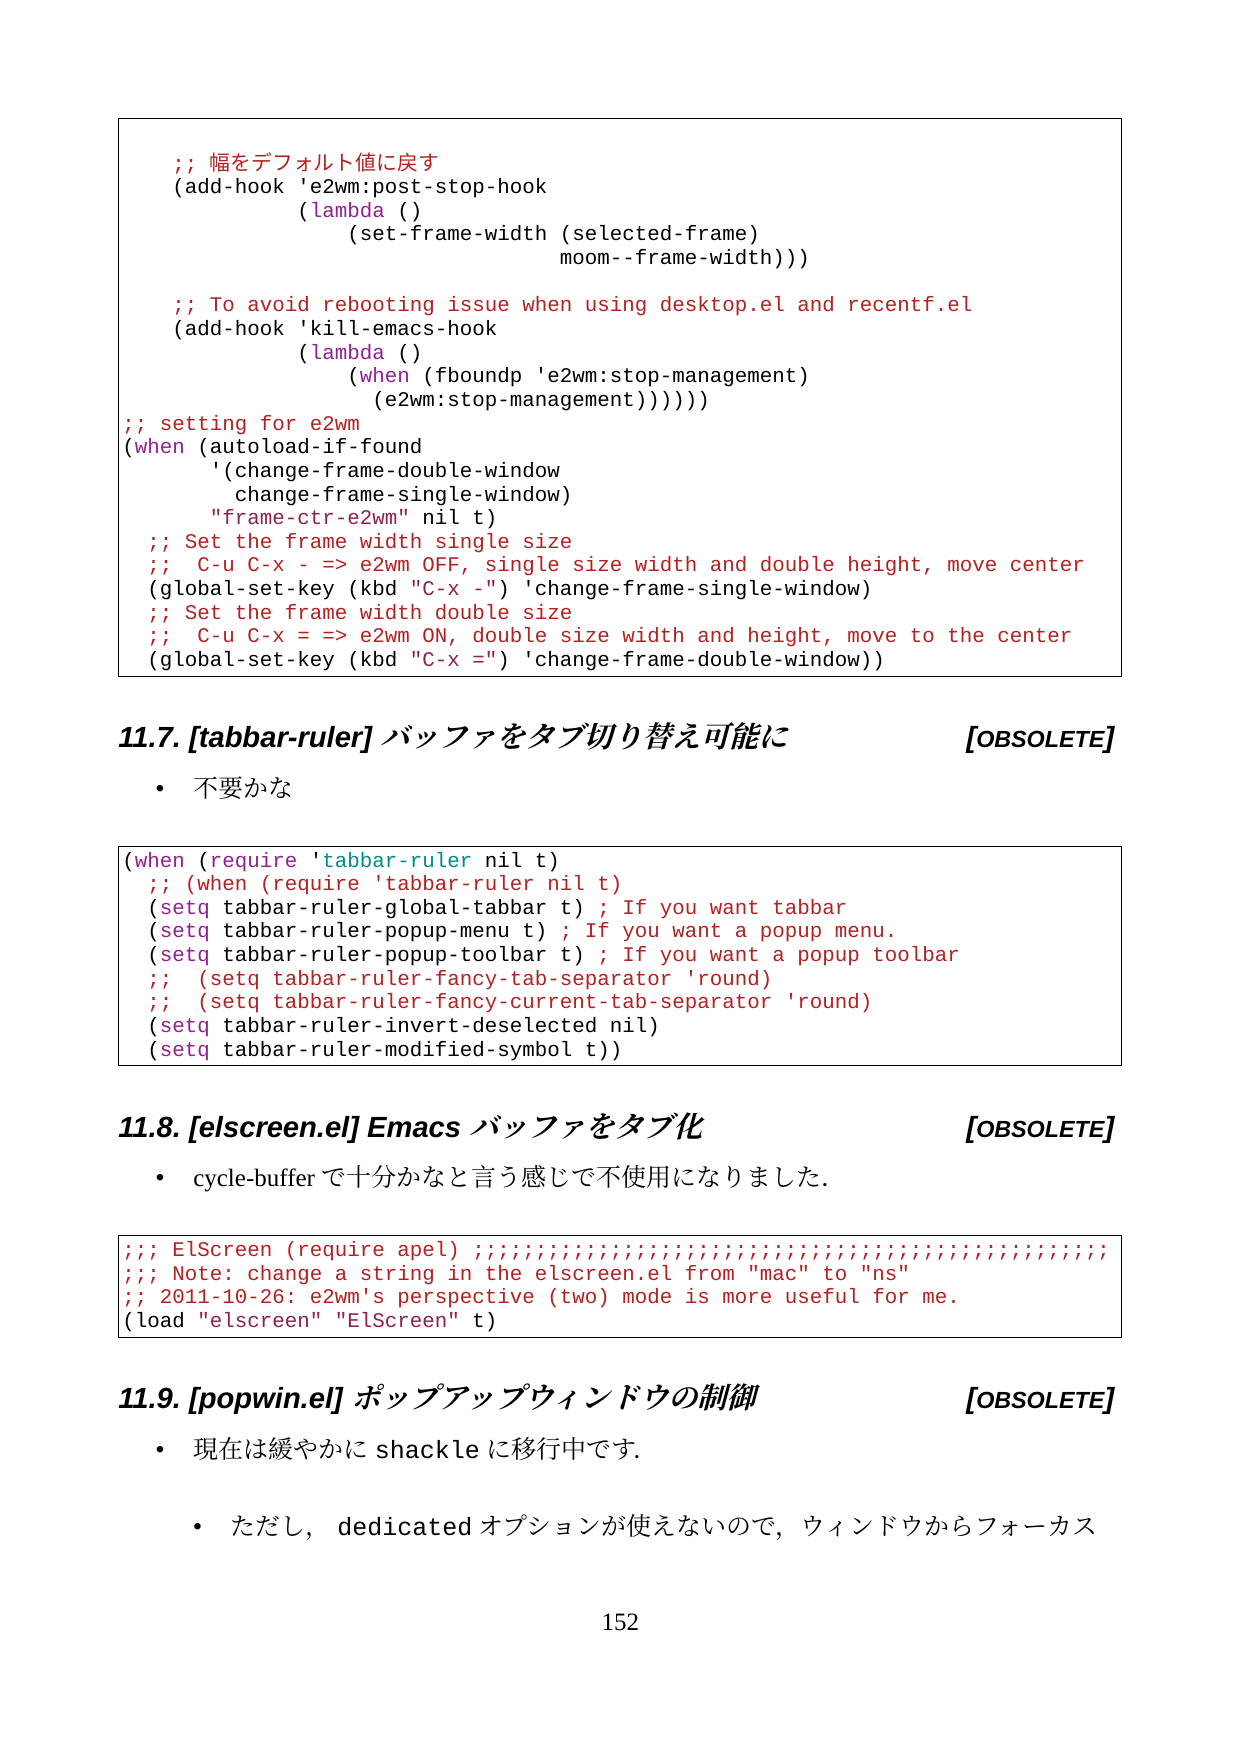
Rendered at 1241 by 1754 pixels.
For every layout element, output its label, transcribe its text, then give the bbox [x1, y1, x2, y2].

text ;; C-u C-x - => e2wm OFF, single size width and double height, move center [119, 551, 1121, 574]
text ;; setting for e2wm [119, 409, 1121, 432]
list cycle-buffer で十分かなと言う感じで不使用になりました． [156, 1158, 1122, 1223]
list 不要かな [156, 768, 1122, 833]
text (load "elscreen" "ElScreen" t) [119, 1306, 1121, 1337]
text (global-set-key (kbd "C-x =") 'change-frame-double-window)) [119, 645, 1121, 676]
text (set-frame-width (selected-frame) [119, 219, 1121, 243]
text (setq tabbar-ruler-popup-menu t) ; If you want a popup menu. [119, 917, 1121, 940]
text ;; (setq tabbar-ruler-fancy-current-tab-separator 'round) [119, 987, 1121, 1011]
text (e2wm:stop-management)))))) [119, 385, 1121, 409]
text (global-set-key (kbd "C-x -") 'change-frame-single-window) [119, 574, 1121, 598]
subtitle [popwin.el] ポップアップウィンドウの制御 [obsolete] [118, 1375, 1122, 1417]
text ;; To avoid rebooting issue when using desktop.el and recentf.el [119, 290, 1121, 314]
text ;; (when (require 'tabbar-ruler nil t) [119, 869, 1121, 893]
text (when (fboundp 'e2wm:stop-management) [119, 361, 1121, 385]
text (setq tabbar-ruler-modified-symbol t)) [119, 1035, 1121, 1065]
text (setq tabbar-ruler-popup-toolbar t) ; If you want a popup toolbar [119, 940, 1121, 964]
text (when (require 'tabbar-ruler nil t) [119, 847, 1121, 869]
text moom--frame-width))) [119, 243, 1121, 267]
text ;;; ElScreen (require apel) ;;;;;;;;;;;;;;;;;;;;;;;;;;;;;;;;;;;;;;;;;;;;;;;;;;; [119, 1236, 1121, 1259]
text ;; Set the frame width single size [119, 527, 1121, 551]
text ;; C-u C-x = => e2wm ON, double size width and height, move to the center [119, 621, 1121, 645]
text (when (autoload-if-found [119, 432, 1121, 456]
subtitle [tabbar-ruler] バッファをタブ切り替え可能に [obsolete] [118, 714, 1122, 756]
list ただし， dedicated オプションが使えないので，ウィンドウからフォーカス [193, 1507, 1122, 1543]
text "frame-ctr-e2wm" nil t) [119, 503, 1121, 527]
text ;; 2011-10-26: e2wm's perspective (two) mode is more useful for me. [119, 1283, 1121, 1306]
text ;; 幅をデフォルト値に戻す [119, 142, 1121, 172]
text ;;; Note: change a string in the elscreen.el from "mac" to "ns" [119, 1259, 1121, 1283]
list 現在は緩やかに shackle に移行中です． [156, 1429, 1122, 1494]
text ;; Set the frame width double size [119, 598, 1121, 621]
text change-frame-single-window) [119, 479, 1121, 503]
text (setq tabbar-ruler-invert-deselected nil) [119, 1011, 1121, 1035]
text (lambda () [119, 338, 1121, 361]
text '(change-frame-double-window [119, 456, 1121, 479]
text (add-hook 'e2wm:post-stop-hook [119, 172, 1121, 196]
text (add-hook 'kill-emacs-hook [119, 314, 1121, 338]
text (lambda () [119, 196, 1121, 219]
text (setq tabbar-ruler-global-tabbar t) ; If you want tabbar [119, 893, 1121, 917]
text ;; (setq tabbar-ruler-fancy-tab-separator 'round) [119, 964, 1121, 987]
subtitle [elscreen.el] Emacs バッファをタブ化 [obsolete] [118, 1104, 1122, 1146]
